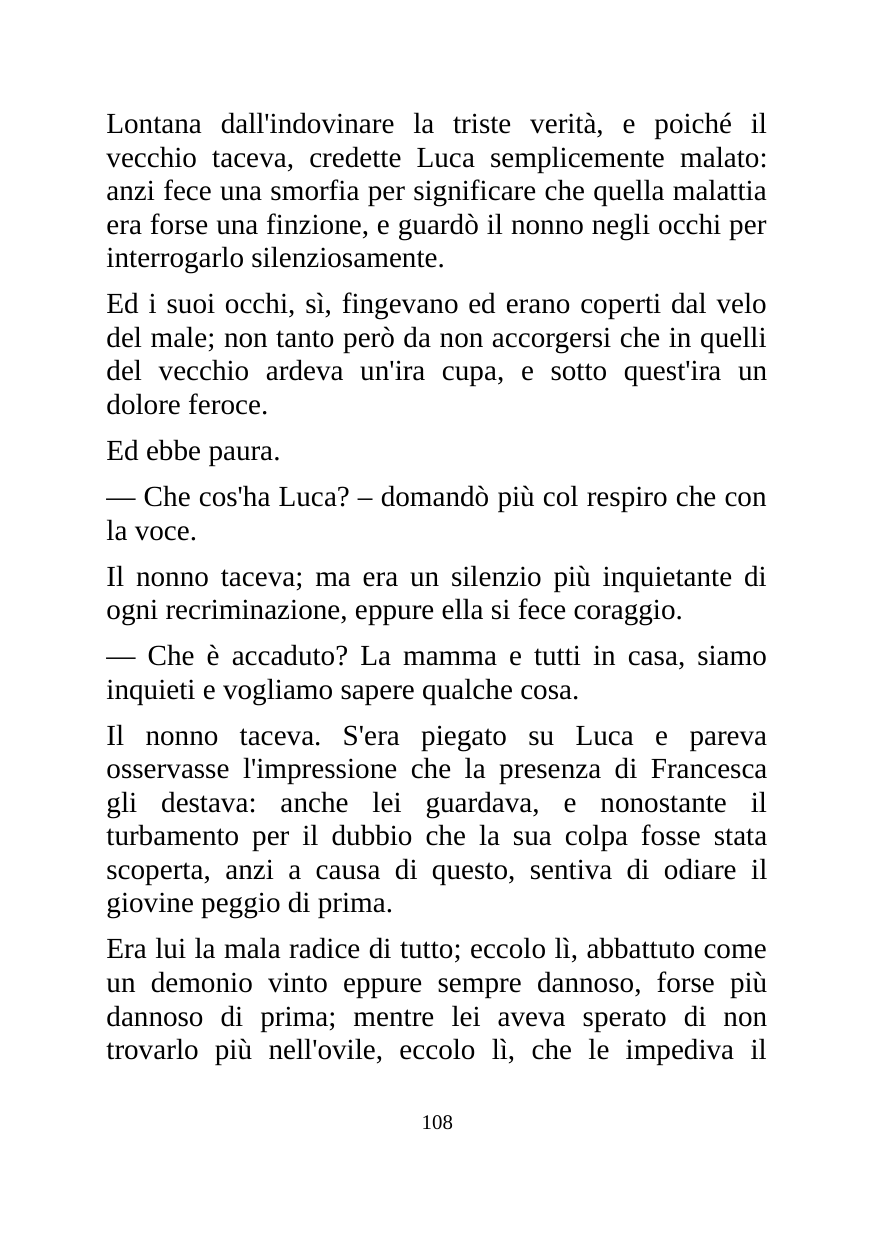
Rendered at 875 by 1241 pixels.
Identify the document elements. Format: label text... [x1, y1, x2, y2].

text Ed ebbe paura. [106, 433, 768, 467]
text Ed i suoi occhi, sì, fingevano ed erano coperti dal velo del male; non tanto però da non accorgersi che in quelli del vecchio ardeva un'ira cupa, e sotto quest'ira un dolore feroce. [106, 286, 768, 421]
text Il nonno taceva; ma era un silenzio più inquietante di ogni recriminazione, eppure ella si fece coraggio. [106, 559, 768, 626]
text — Che cos'ha Luca? – domandò più col respiro che con la voce. [106, 479, 768, 546]
text Era lui la mala radice di tutto; eccolo lì, abbattuto come un demonio vinto eppure sempre dannoso, forse più dannoso di prima; mentre lei aveva sperato di non trovarlo più nell'ovile, eccolo lì, che le impediva il [106, 932, 768, 1066]
text — Che è accaduto? La mamma e tutti in casa, siamo inquieti e vogliamo sapere qualche cosa. [106, 638, 768, 705]
text Il nonno taceva. S'era piegato su Luca e pareva osservasse l'impressione che la presenza di Francesca gli destava: anche lei guardava, e nonostante il turbamento per il dubbio che la sua colpa fosse stata scoperta, anzi a causa di questo, sentiva di odiare il giovine peggio di prima. [106, 718, 768, 919]
text Lontana dall'indovinare la triste verità, e poiché il vecchio taceva, credette Luca semplicemente malato: anzi fece una smorfia per significare che quella malattia era forse una finzione, e guardò il nonno negli occhi per interrogarlo silenziosamente. [106, 106, 768, 274]
